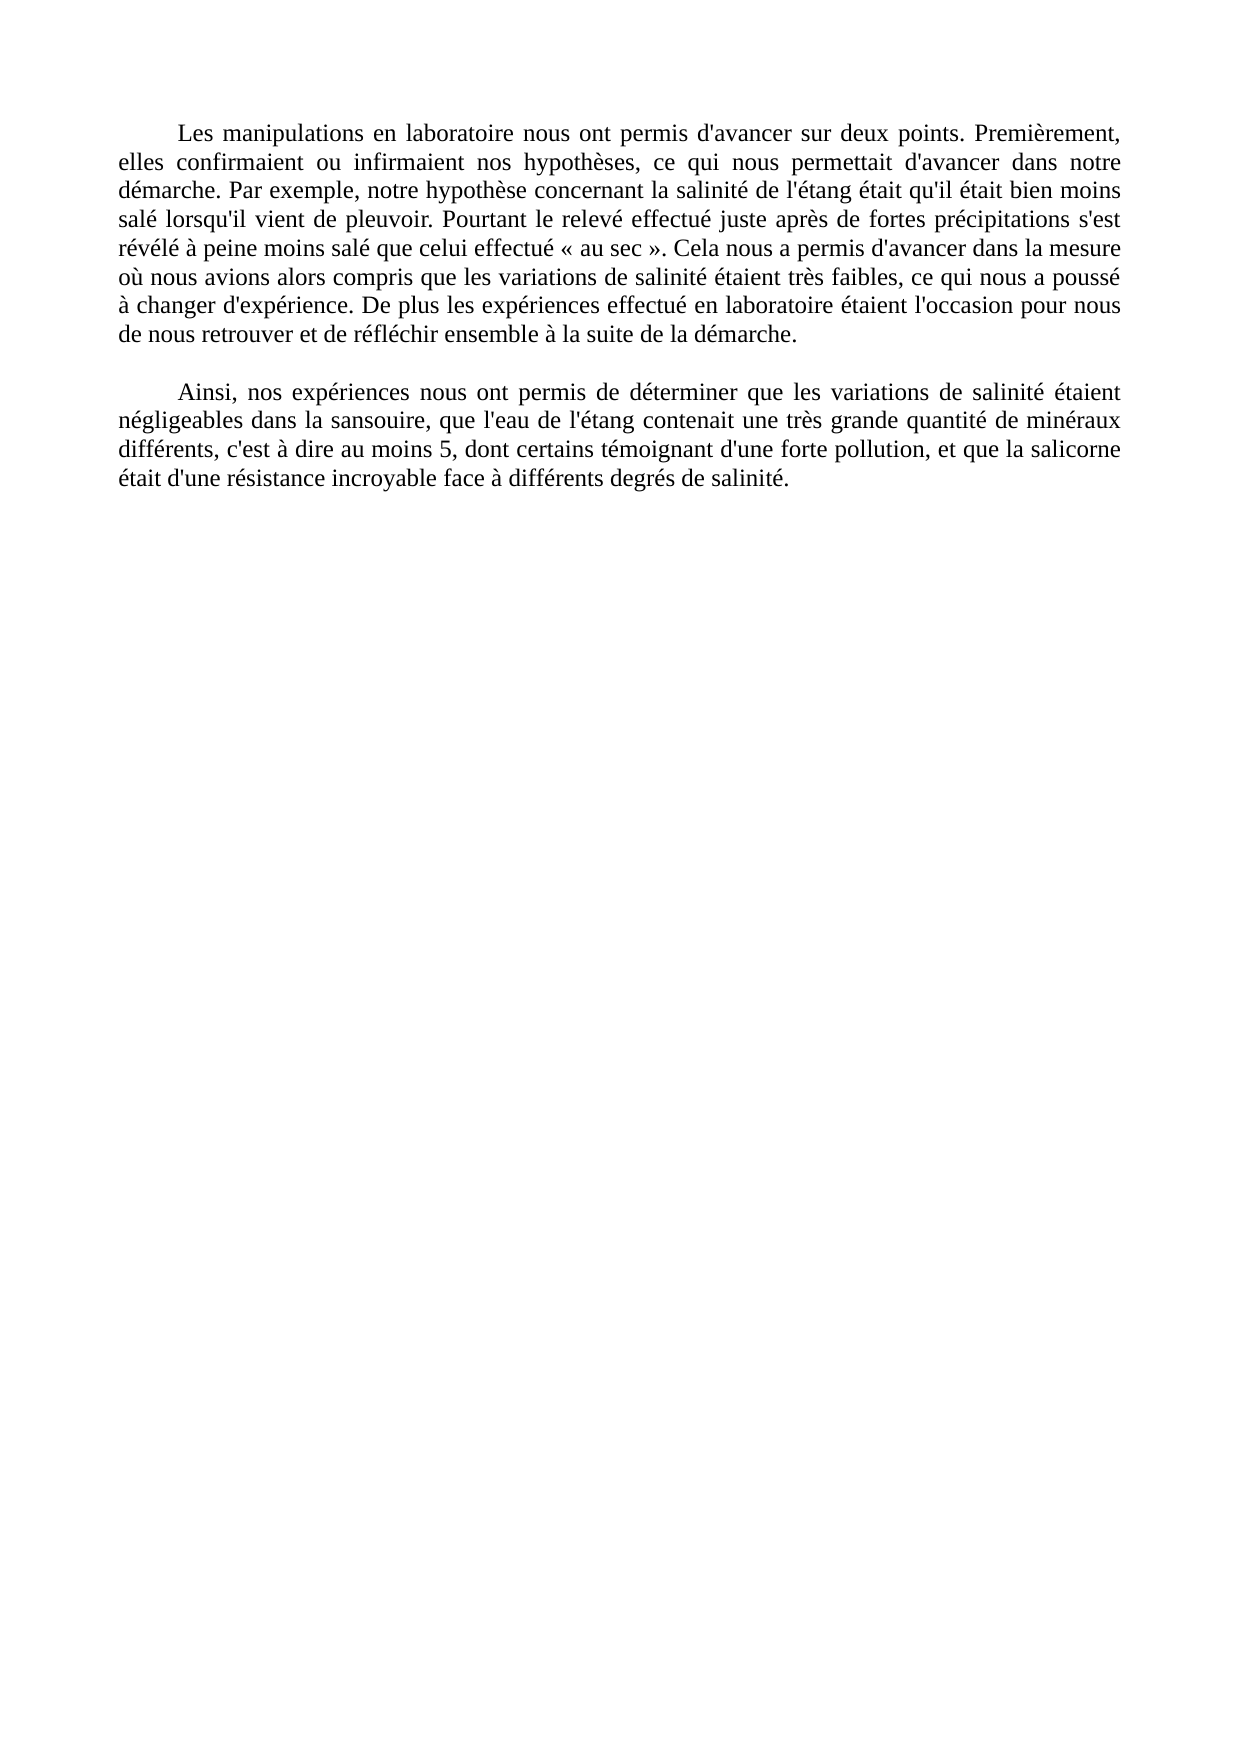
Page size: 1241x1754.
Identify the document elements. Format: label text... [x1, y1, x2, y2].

text Les manipulations en laboratoire nous ont permis d'avancer sur deux points. Premièrement, elles confirmaient ou infirmaient nos hypothèses, ce qui nous permettait d'avancer dans notre démarche. Par exemple, notre hypothèse concernant la salinité de l'étang était qu'il était bien moins salé lorsqu'il vient de pleuvoir. Pourtant le relevé effectué juste après de fortes précipitations s'est révélé à peine moins salé que celui effectué « au sec ». Cela nous a permis d'avancer dans la mesure où nous avions alors compris que les variations de salinité étaient très faibles, ce qui nous a poussé à changer d'expérience. De plus les expériences effectué en laboratoire étaient l'occasion pour nous de nous retrouver et de réfléchir ensemble à la suite de la démarche. [118, 118, 1122, 348]
text Ainsi, nos expériences nous ont permis de déterminer que les variations de salinité étaient négligeables dans la sansouire, que l'eau de l'étang contenait une très grande quantité de minéraux différents, c'est à dire au moins 5, dont certains témoignant d'une forte pollution, et que la salicorne était d'une résistance incroyable face à différents degrés de salinité. [118, 377, 1122, 492]
